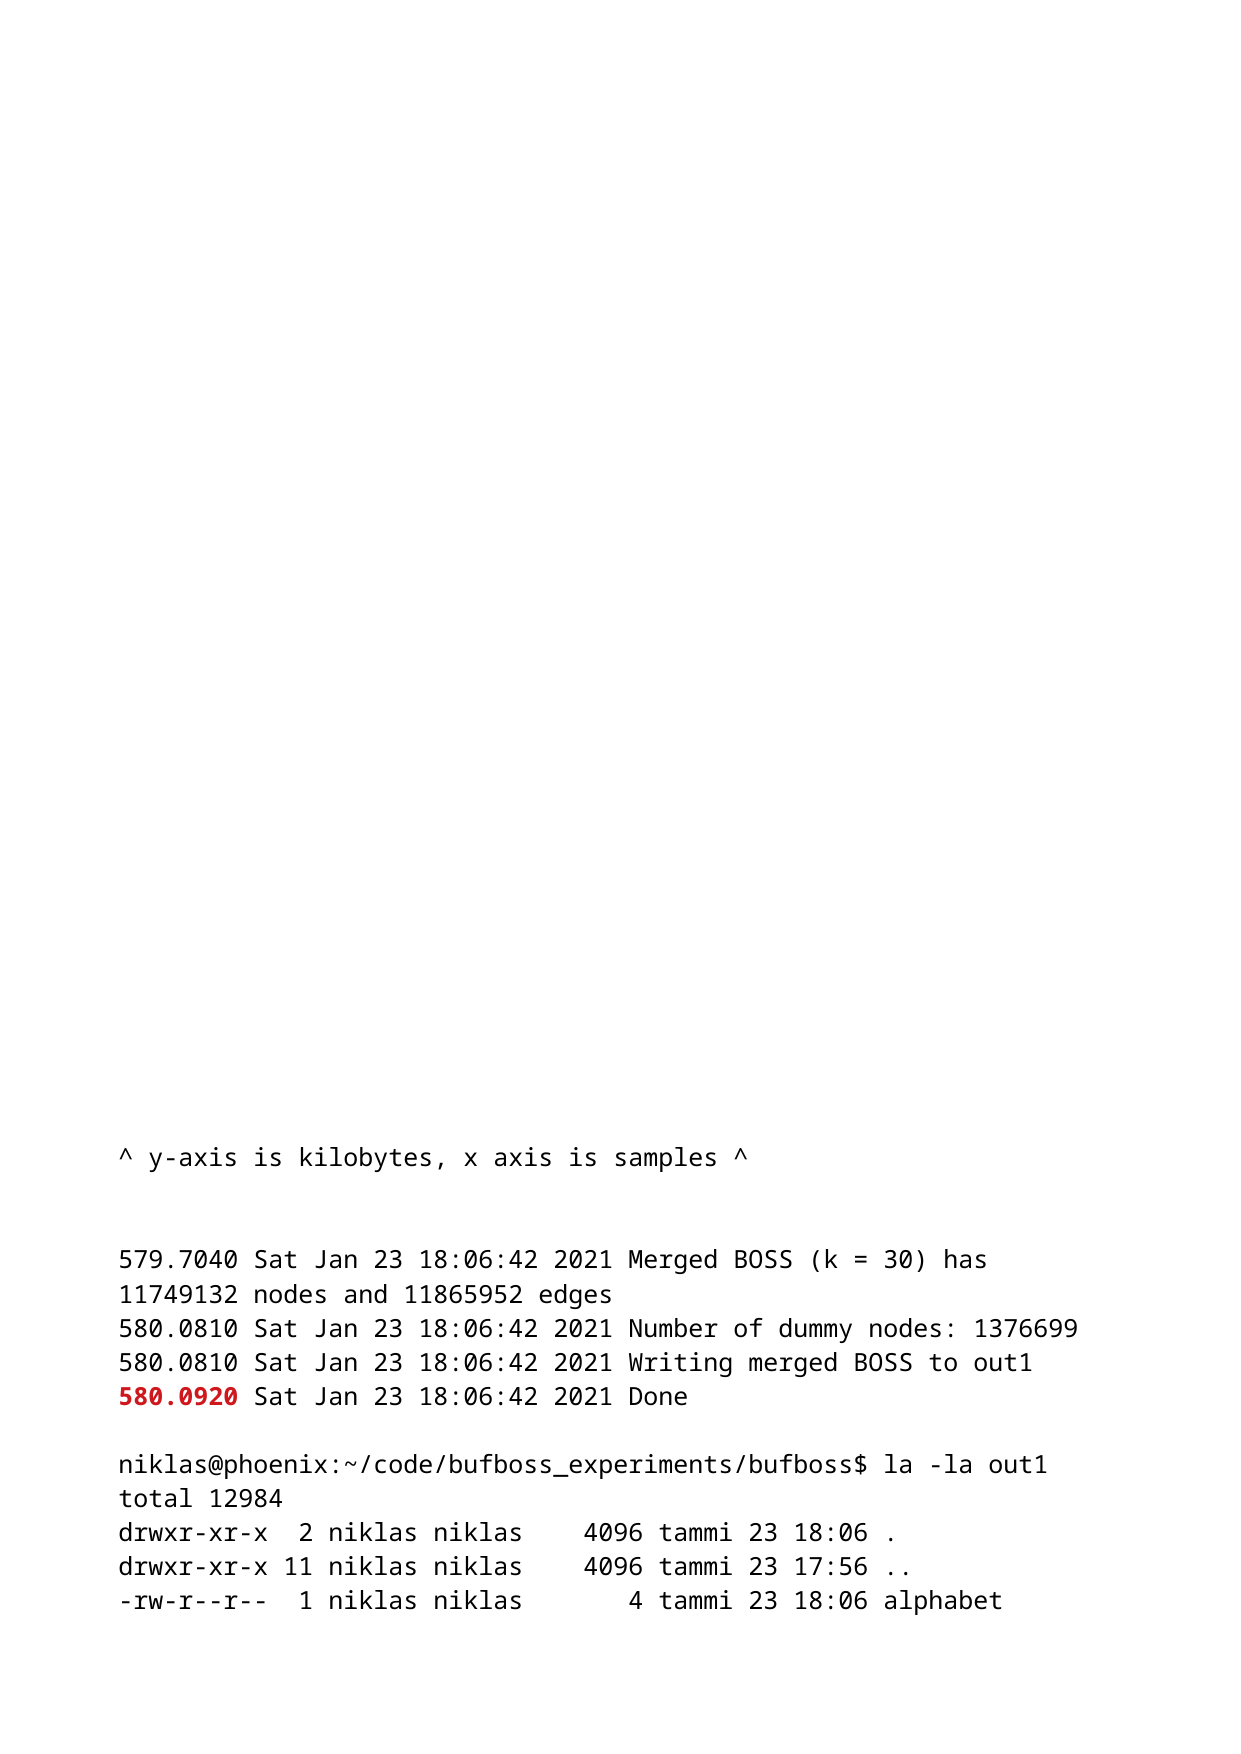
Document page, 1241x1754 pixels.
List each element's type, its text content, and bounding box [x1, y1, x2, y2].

text drwxr-xr-x 11 niklas niklas 4096 tammi 23 17:56 .. [118, 1549, 1122, 1583]
text 579.7040 Sat Jan 23 18:06:42 2021 Merged BOSS (k = 30) has 11749132 nodes and 11865952 edges [118, 1242, 1122, 1310]
text 580.0810 Sat Jan 23 18:06:42 2021 Writing merged BOSS to out1 [118, 1344, 1122, 1378]
text 580.0920 Sat Jan 23 18:06:42 2021 Done [118, 1378, 1122, 1412]
text -rw-r--r-- 1 niklas niklas 4 tammi 23 18:06 alphabet [118, 1583, 1122, 1617]
text niklas@phoenix:~/code/bufboss_experiments/bufboss$ la -la out1 [118, 1447, 1122, 1481]
text ^ y-axis is kilobytes, x axis is samples ^ [118, 1140, 1122, 1174]
text 580.0810 Sat Jan 23 18:06:42 2021 Number of dummy nodes: 1376699 [118, 1310, 1122, 1344]
text total 12984 [118, 1481, 1122, 1515]
text drwxr-xr-x 2 niklas niklas 4096 tammi 23 18:06 . [118, 1515, 1122, 1549]
